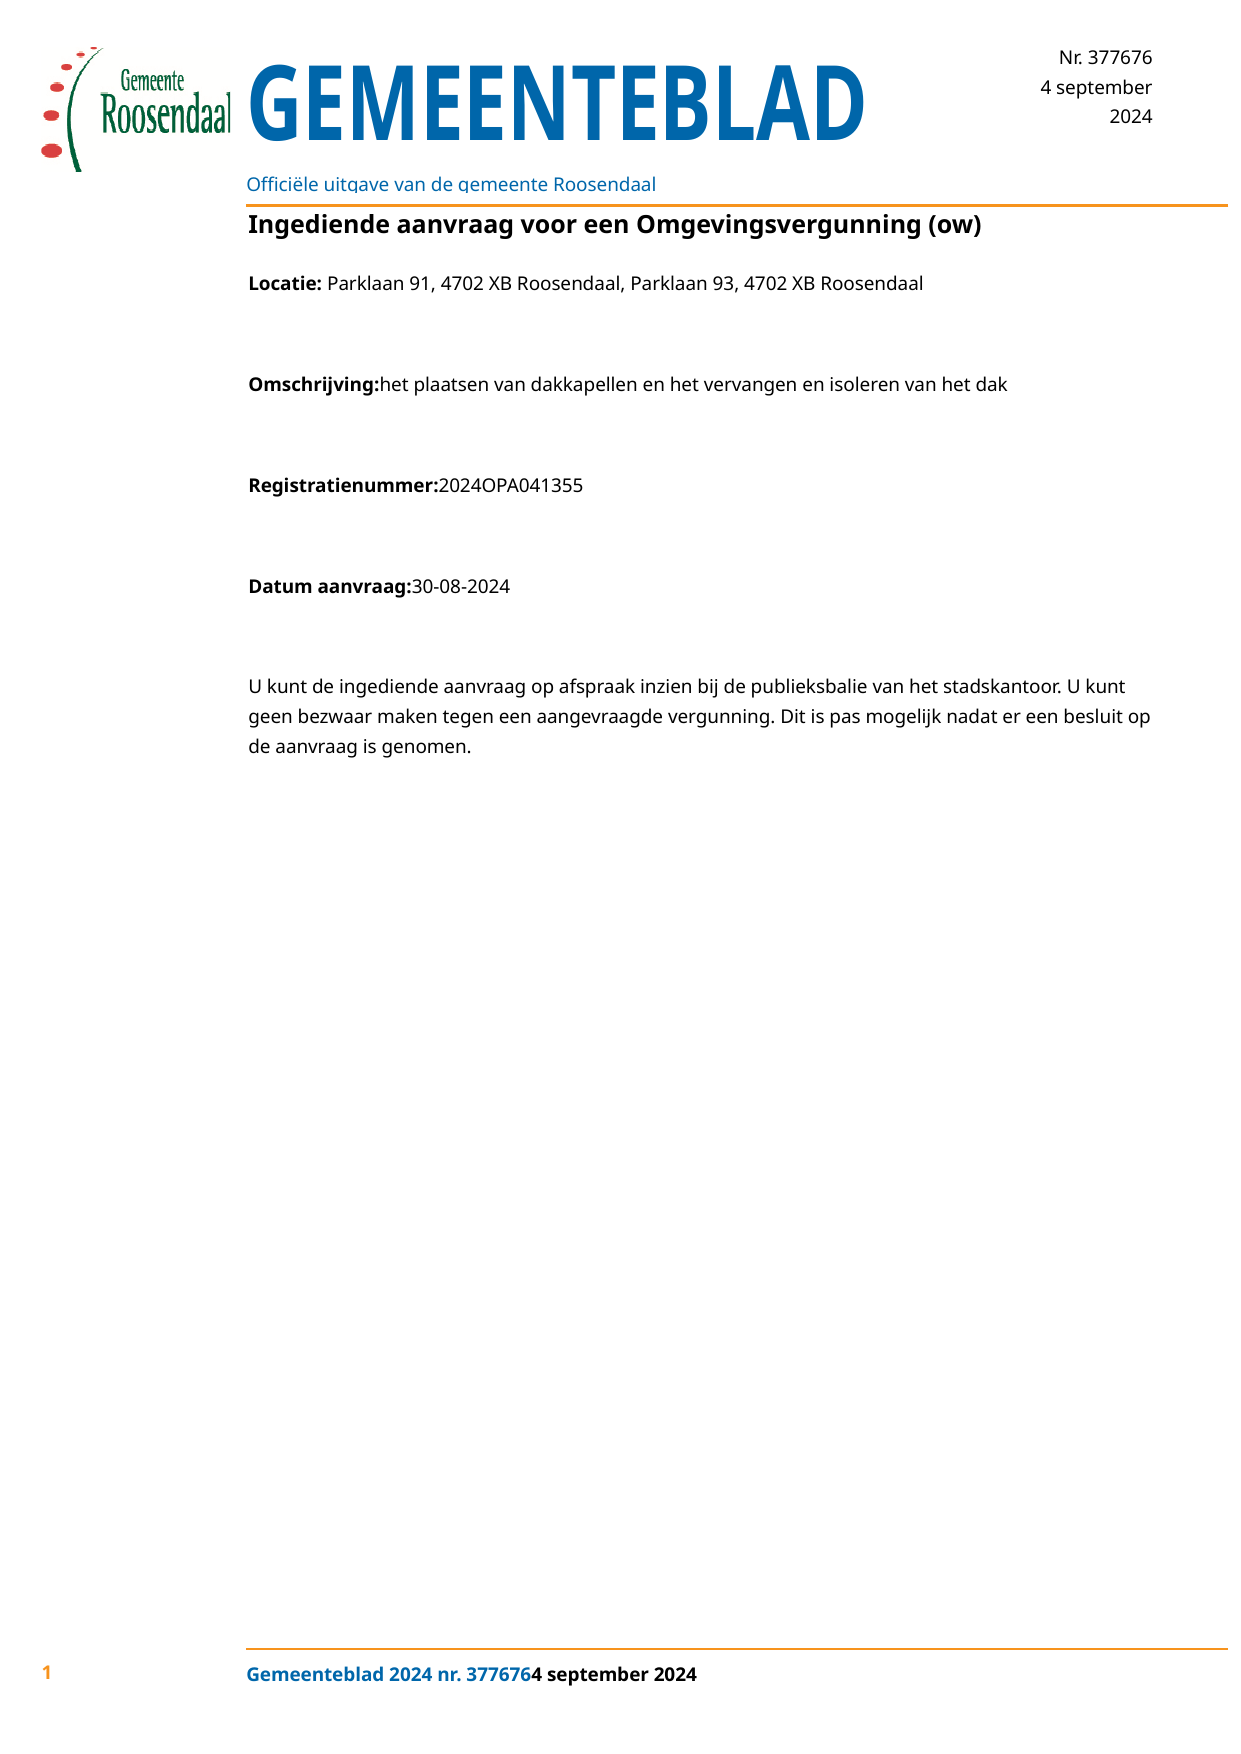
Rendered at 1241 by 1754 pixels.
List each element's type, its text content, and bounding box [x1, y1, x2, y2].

picture [41, 47, 231, 172]
text Datum aanvraag:30-08-2024 [248, 573, 1152, 598]
text Ingediende aanvraag voor een Omgevingsvergunning (ow) [248, 207, 1152, 241]
text Omschrijving:het plaatsen van dakkapellen en het vervangen en isoleren van het dak [248, 371, 1152, 397]
text Locatie: Parklaan 91, 4702 XB Roosendaal, Parklaan 93, 4702 XB Roosendaal [248, 270, 1152, 296]
text Registratienummer:2024OPA041355 [248, 472, 1152, 498]
text U kunt de ingediende aanvraag op afspraak inzien bij de publieksbalie van het stadskantoor. U kunt geen bezwaar maken tegen een aangevraagde vergunning. Dit is pas mogelijk nadat er een besluit op de aanvraag is genomen. [248, 674, 1152, 758]
